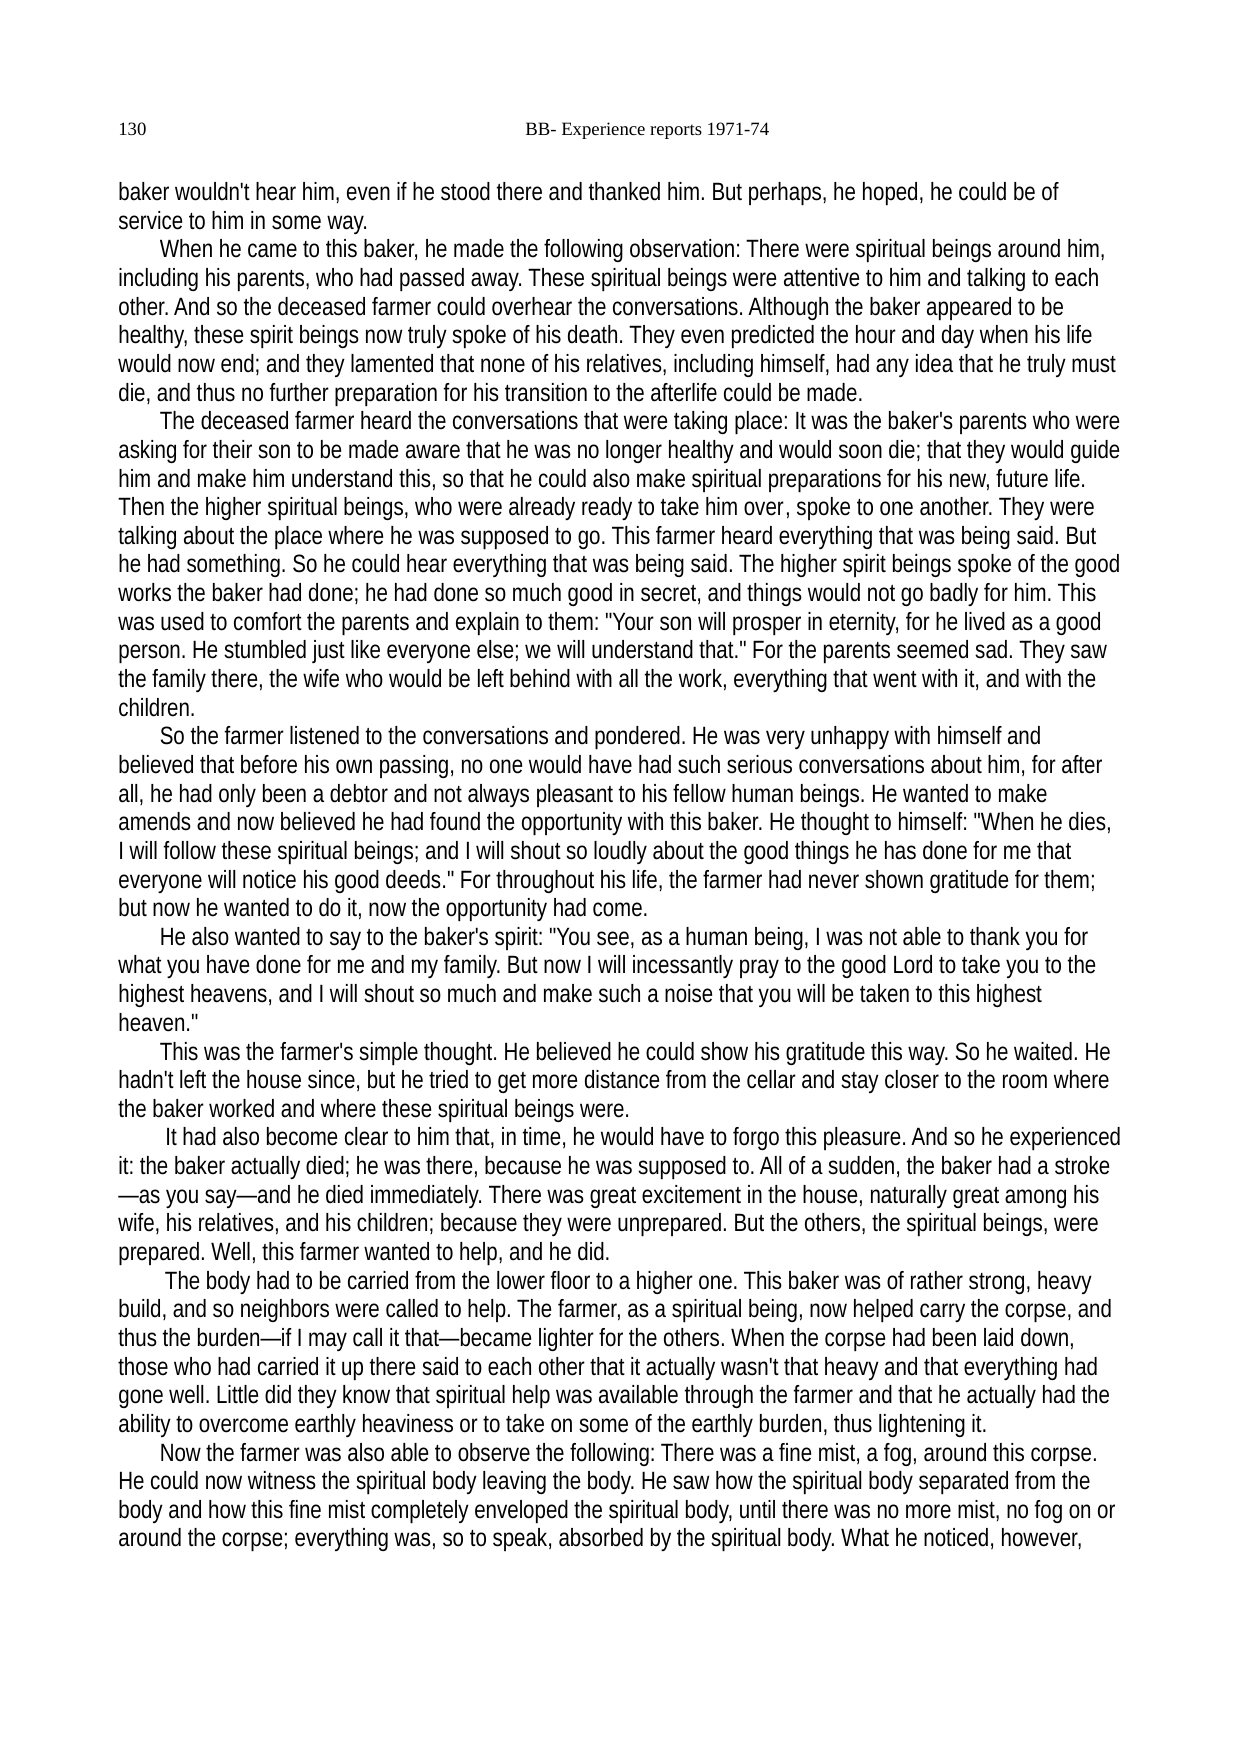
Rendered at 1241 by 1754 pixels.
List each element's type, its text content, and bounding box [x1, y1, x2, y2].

text baker wouldn't hear him, even if he stood there and thanked him. But perhaps, he hoped, he could be of service to him in some way. [118, 177, 1123, 234]
text When he came to this baker, he made the following observation: There were spiritual beings around him, including his parents, who had passed away. These spiritual beings were attentive to him and talking to each other. And so the deceased farmer could overhear the conversations. Although the baker appeared to be healthy, these spirit beings now truly spoke of his death. They even predicted the hour and day when his life would now end; and they lamented that none of his relatives, including himself, had any idea that he truly must die, and thus no further preparation for his transition to the afterlife could be made. [118, 234, 1123, 406]
text He also wanted to say to the baker's spirit: "You see, as a human being, I was not able to thank you for what you have done for me and my family. But now I will incessantly pray to the good Lord to take you to the highest heavens, and I will shout so much and make such a noise that you will be taken to this highest heaven." [118, 922, 1123, 1036]
text Now the farmer was also able to observe the following: There was a fine mist, a fog, around this corpse. He could now witness the spiritual body leaving the body. He saw how the spiritual body separated from the body and how this fine mist completely enveloped the spiritual body, until there was no more mist, no fog on or around the corpse; everything was, so to speak, absorbed by the spiritual body. What he noticed, however, [118, 1437, 1123, 1552]
text This was the farmer's simple thought. He believed he could show his gratitude this way. So he waited. He hadn't left the house since, but he tried to get more distance from the cellar and stay closer to the room where the baker worked and where these spiritual beings were. [118, 1036, 1123, 1122]
text The body had to be carried from the lower floor to a higher one. This baker was of rather strong, heavy build, and so neighbors were called to help. The farmer, as a spiritual being, now helped carry the corpse, and thus the burden—if I may call it that—became lighter for the others. When the corpse had been laid down, those who had carried it up there said to each other that it actually wasn't that heavy and that everything had gone well. Little did they know that spiritual help was available through the farmer and that he actually had the ability to overcome earthly heaviness or to take on some of the earthly burden, thus lightening it. [118, 1266, 1123, 1437]
text It had also become clear to him that, in time, he would have to forgo this pleasure. And so he experienced it: the baker actually died; he was there, because he was supposed to. All of a sudden, the baker had a stroke—as you say—and he died immediately. There was great excitement in the house, naturally great among his wife, his relatives, and his children; because they were unprepared. But the others, the spiritual beings, were prepared. Well, this farmer wanted to help, and he did. [118, 1122, 1123, 1266]
text So the farmer listened to the conversations and pondered. He was very unhappy with himself and believed that before his own passing, no one would have had such serious conversations about him, for after all, he had only been a debtor and not always pleasant to his fellow human beings. He wanted to make amends and now believed he had found the opportunity with this baker. He thought to himself: "When he dies, I will follow these spiritual beings; and I will shout so loudly about the good things he has done for me that everyone will notice his good deeds." For throughout his life, the farmer had never shown gratitude for them; but now he wanted to do it, now the opportunity had come. [118, 721, 1123, 922]
text The deceased farmer heard the conversations that were taking place: It was the baker's parents who were asking for their son to be made aware that he was no longer healthy and would soon die; that they would guide him and make him understand this, so that he could also make spiritual preparations for his new, future life. Then the higher spiritual beings, who were already ready to take him over, spoke to one another. They were talking about the place where he was supposed to go. This farmer heard everything that was being said. But he had something. So he could hear everything that was being said. The higher spirit beings spoke of the good works the baker had done; he had done so much good in secret, and things would not go badly for him. This was used to comfort the parents and explain to them: "Your son will prosper in eternity, for he lived as a good person. He stumbled just like everyone else; we will understand that." For the parents seemed sad. They saw the family there, the wife who would be left behind with all the work, everything that went with it, and with the children. [118, 406, 1123, 721]
